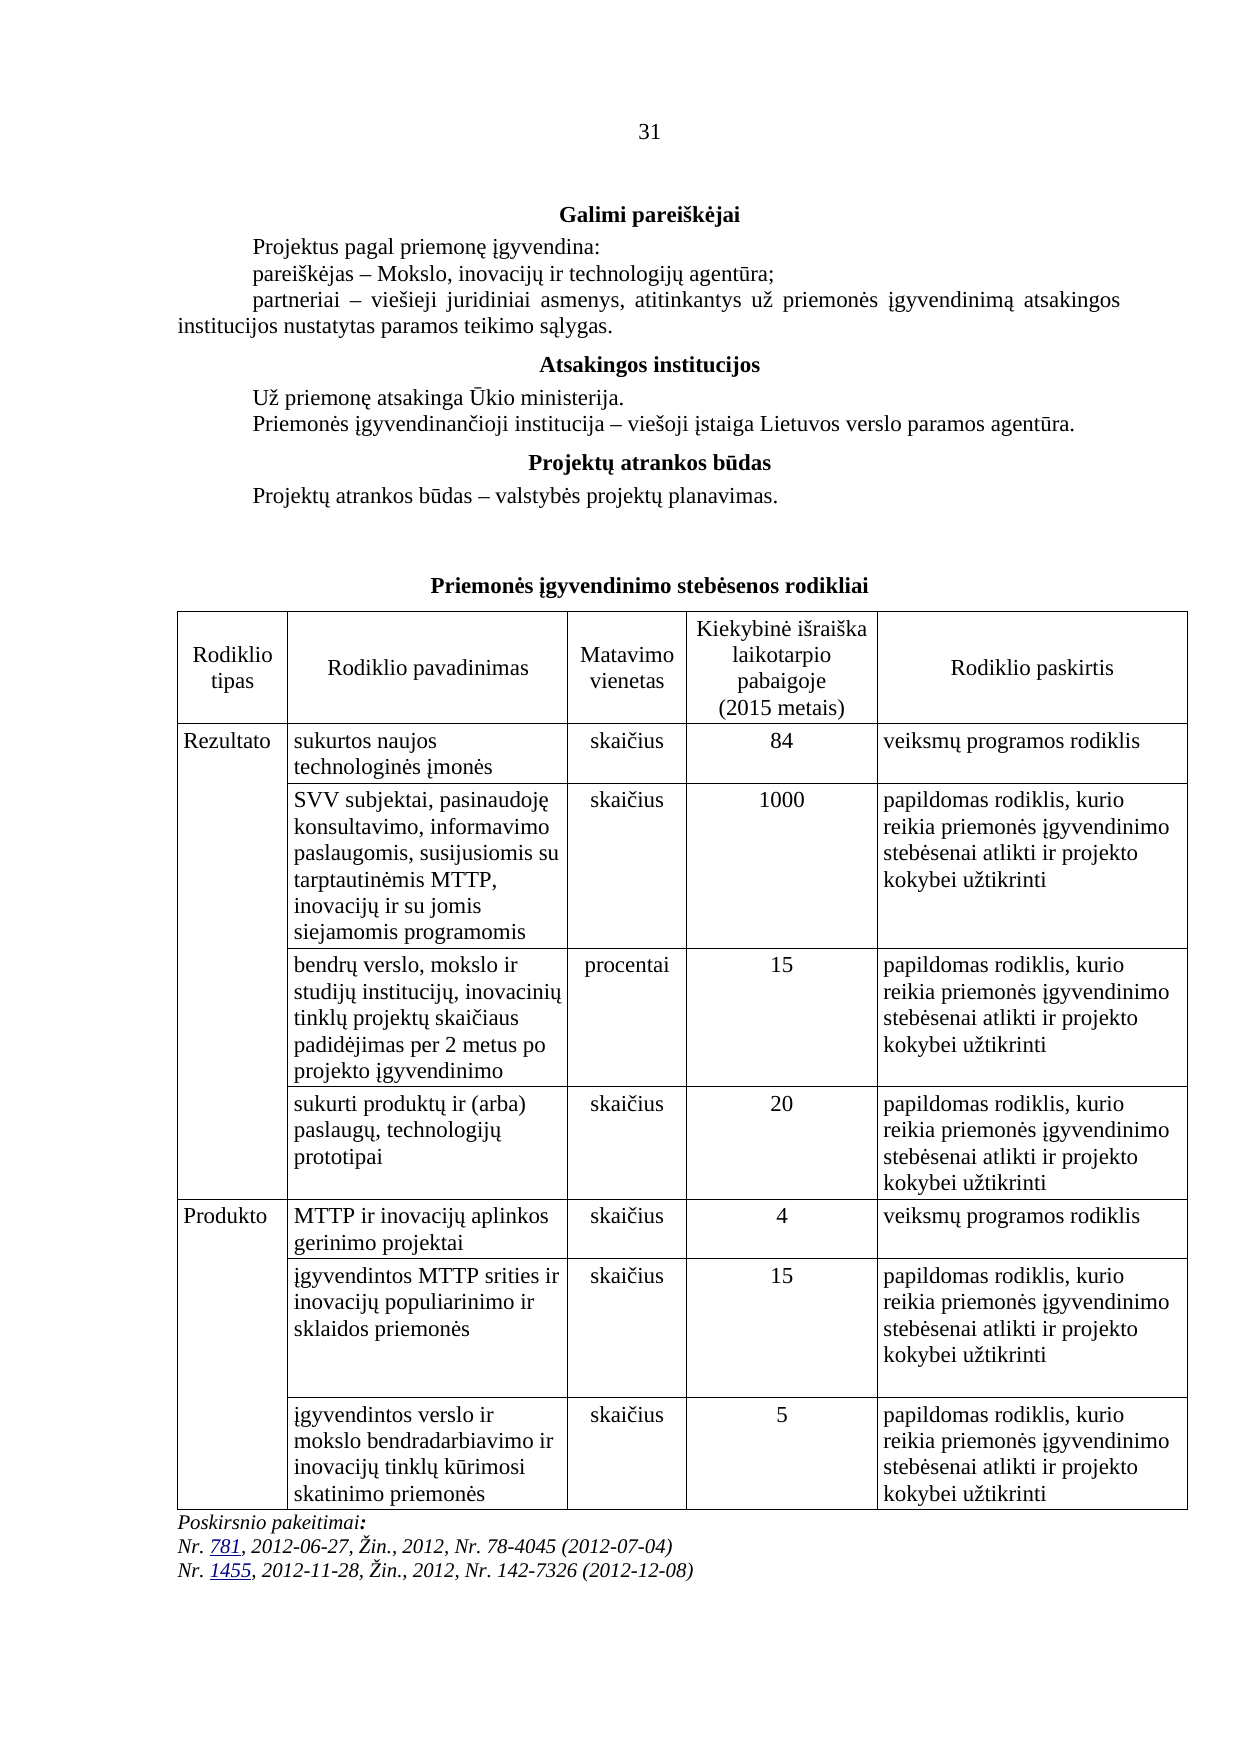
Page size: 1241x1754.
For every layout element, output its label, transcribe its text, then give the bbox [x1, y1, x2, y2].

table_cell papildomas rodiklis, kurio reikia priemonės įgyvendinimo stebėsenai atlikti ir projekto kokybei užtikrinti [878, 1398, 1187, 1509]
table_cell papildomas rodiklis, kurio reikia priemonės įgyvendinimo stebėsenai atlikti ir projekto kokybei užtikrinti [878, 784, 1187, 948]
table_header Rodiklio paskirtis [878, 612, 1187, 723]
text Projektų atrankos būdas [177, 449, 1122, 475]
table_cell bendrų verslo, mokslo ir studijų institucijų, inovacinių tinklų projektų skaičiaus padidėjimas per 2 metus po projekto įgyvendinimo [288, 949, 567, 1086]
table_cell [178, 1397, 287, 1509]
table_cell 5 [687, 1398, 877, 1509]
text Atsakingos institucijos [177, 351, 1122, 378]
table_cell 15 [687, 1259, 877, 1397]
text partneriai – viešieji juridiniai asmenys, atitinkantys už priemonės įgyvendinimą atsakingos institucijos nustatytas paramos teikimo sąlygas. [177, 286, 1122, 339]
table_cell veiksmų programos rodiklis [878, 1200, 1187, 1258]
table_cell skaičius [568, 1087, 686, 1198]
table_cell skaičius [568, 784, 686, 948]
table_header Rodiklio pavadinimas [288, 612, 567, 723]
table_header Kiekybinė išraiška laikotarpio pabaigoje (2015 metais) [687, 612, 877, 723]
table_cell 1000 [687, 784, 877, 948]
text Projektus pagal priemonę įgyvendina: [177, 233, 1122, 260]
table_header Matavimo vienetas [568, 612, 686, 723]
table_cell Produkto [178, 1200, 287, 1258]
text Galimi pareiškėjai [177, 201, 1122, 227]
table_cell 15 [687, 949, 877, 1086]
table_cell procentai [568, 949, 686, 1086]
text Priemonės įgyvendinančioji institucija – viešoji įstaiga Lietuvos verslo paramos agentūra. [177, 410, 1122, 437]
subtitle Poskirsnio pakeitimai: [177, 1510, 1122, 1534]
text Projektų atrankos būdas – valstybės projektų planavimas. [177, 482, 1122, 508]
text Už priemonę atsakinga Ūkio ministerija. [177, 384, 1122, 410]
text Priemonės įgyvendinimo stebėsenos rodikliai [177, 572, 1122, 598]
table_cell 84 [687, 724, 877, 783]
table_cell papildomas rodiklis, kurio reikia priemonės įgyvendinimo stebėsenai atlikti ir projekto kokybei užtikrinti [878, 1259, 1187, 1397]
table_cell papildomas rodiklis, kurio reikia priemonės įgyvendinimo stebėsenai atlikti ir projekto kokybei užtikrinti [878, 949, 1187, 1086]
table_cell sukurti produktų ir (arba) paslaugų, technologijų prototipai [288, 1087, 567, 1198]
table_cell 4 [687, 1200, 877, 1258]
table_cell skaičius [568, 724, 686, 783]
table_cell sukurtos naujos technologinės įmonės [288, 724, 567, 783]
table_header Rodiklio tipas [178, 612, 287, 723]
text Nr. 1455, 2012-11-28, Žin., 2012, Nr. 142-7326 (2012-12-08) [177, 1558, 1122, 1582]
table_cell įgyvendintos MTTP srities ir inovacijų populiarinimo ir sklaidos priemonės [288, 1259, 567, 1397]
text pareiškėjas – Mokslo, inovacijų ir technologijų agentūra; [177, 260, 1122, 286]
table_cell [178, 1258, 287, 1397]
table_cell MTTP ir inovacijų aplinkos gerinimo projektai [288, 1200, 567, 1258]
table_cell skaičius [568, 1259, 686, 1397]
table_cell SVV subjektai, pasinaudoję konsultavimo, informavimo paslaugomis, susijusiomis su tarptautinėmis MTTP, inovacijų ir su jomis siejamomis programomis [288, 784, 567, 948]
text Nr. 781, 2012-06-27, Žin., 2012, Nr. 78-4045 (2012-07-04) [177, 1534, 1122, 1558]
table_cell papildomas rodiklis, kurio reikia priemonės įgyvendinimo stebėsenai atlikti ir projekto kokybei užtikrinti [878, 1087, 1187, 1198]
table_cell įgyvendintos verslo ir mokslo bendradarbiavimo ir inovacijų tinklų kūrimosi skatinimo priemonės [288, 1398, 567, 1509]
table_cell skaičius [568, 1200, 686, 1258]
table_cell skaičius [568, 1398, 686, 1509]
table_cell 20 [687, 1087, 877, 1198]
table_cell Rezultato [178, 724, 287, 1198]
table_cell veiksmų programos rodiklis [878, 724, 1187, 783]
